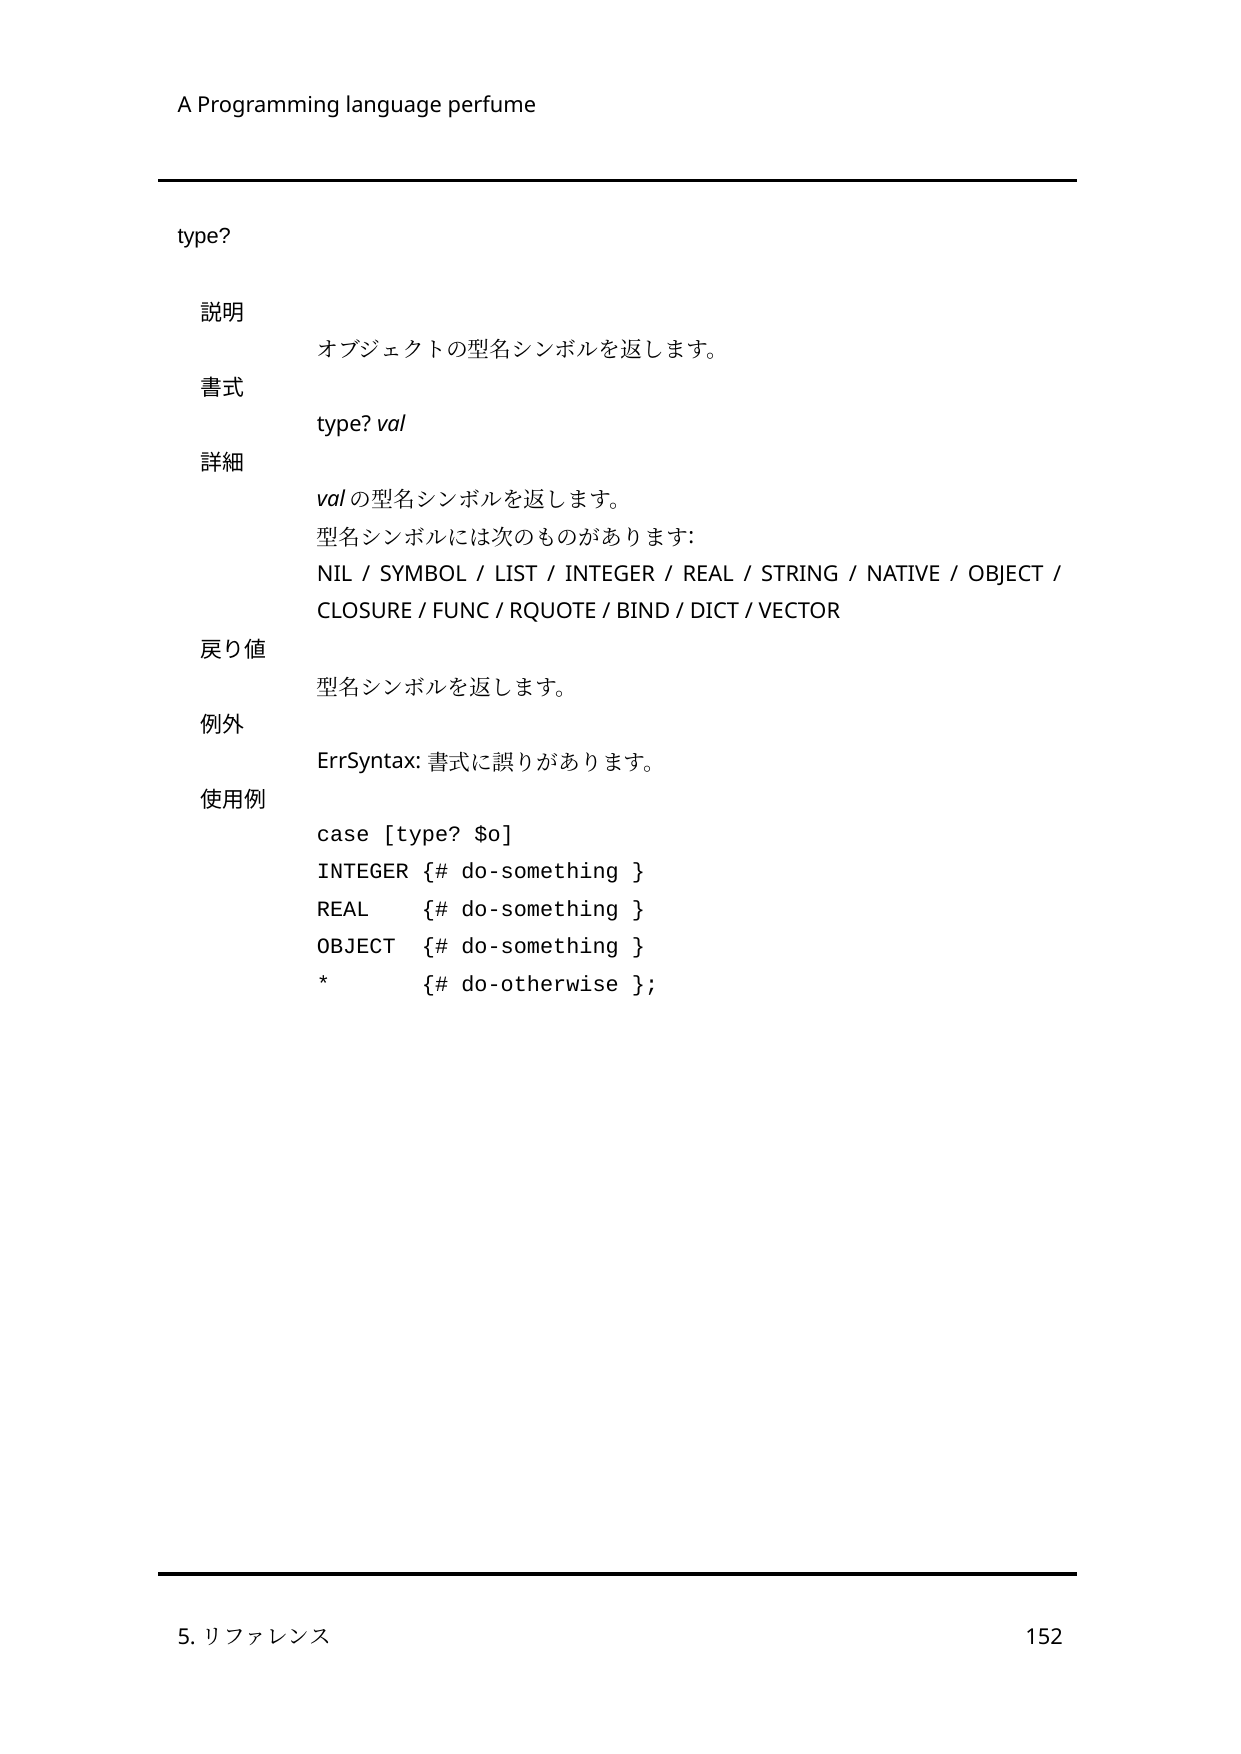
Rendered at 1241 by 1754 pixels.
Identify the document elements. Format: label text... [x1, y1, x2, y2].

table_cell 詳細 [200, 442, 317, 629]
table_cell 型名シンボルを返します。 [317, 629, 1063, 704]
table_header オブジェクトの型名シンボルを返します。 [317, 292, 1063, 367]
table_cell 戻り値 [200, 629, 317, 704]
table_cell 書式 [200, 367, 317, 442]
table_cell 例外 [200, 704, 317, 779]
table_header 説明 [200, 292, 317, 367]
table_cell valの型名シンボルを返します。 型名シンボルには次のものがあります: NIL / SYMBOL / LIST / INTEGER / REAL / STRING / NATIVE / OBJECT / CLOSURE / FUNC / RQUOTE / BIND / DICT / VECTOR [317, 442, 1063, 629]
subtitle type? [177, 217, 1063, 254]
table_cell ErrSyntax: 書式に誤りがあります。 [317, 704, 1063, 779]
table_cell 使用例 [200, 779, 317, 1004]
table_cell case [type? $o] INTEGER {# do-something } REAL {# do-something } OBJECT {# do-something } * {# do-otherwise }; [317, 779, 1063, 1004]
table_cell type? val [317, 367, 1063, 442]
